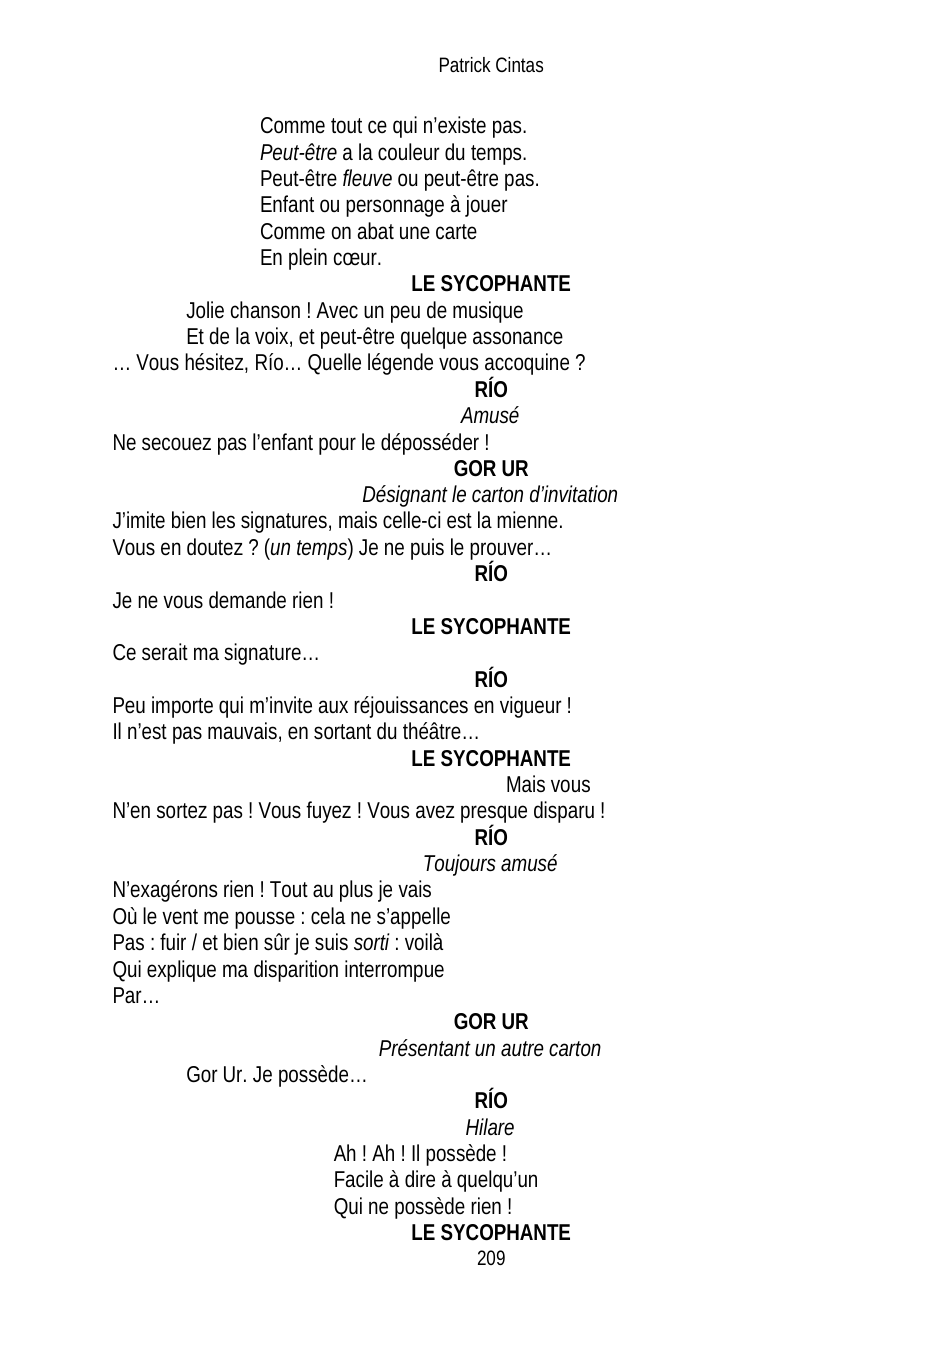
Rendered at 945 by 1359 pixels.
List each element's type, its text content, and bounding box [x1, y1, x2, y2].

text RÍO [112, 666, 870, 692]
text RÍO [112, 376, 870, 402]
text Peu importe qui m’invite aux réjouissances en vigueur ! [112, 692, 870, 718]
text Ce serait ma signature… [112, 639, 870, 666]
text Par… [112, 982, 870, 1008]
text En plein cœur. [260, 244, 870, 270]
text Amusé [112, 402, 870, 428]
text LE SYCOPHANTE [112, 270, 870, 297]
text RÍO [112, 560, 870, 587]
text Il n’est pas mauvais, en sortant du théâtre… [112, 718, 870, 745]
text Gor Ur. Je possède… [186, 1061, 870, 1087]
text Qui explique ma disparition interrompue [112, 956, 870, 982]
text RÍO [112, 824, 870, 850]
text J’imite bien les signatures, mais celle-ci est la mienne. [112, 507, 870, 534]
text Et de la voix, et peut-être quelque assonance [186, 323, 870, 349]
text Je ne vous demande rien ! [112, 587, 870, 613]
text Pas : fuir / et bien sûr je suis sorti : voilà [112, 929, 870, 956]
text Hilare [112, 1114, 870, 1140]
text Peut-être a la couleur du temps. [260, 138, 870, 165]
text GOR UR [112, 1008, 870, 1034]
text Comme on abat une carte [260, 218, 870, 244]
text Vous en doutez ? (un temps) Je ne puis le prouver… [112, 534, 870, 560]
text Facile à dire à quelqu’un [333, 1166, 870, 1193]
text LE SYCOPHANTE [112, 1219, 870, 1245]
text N’exagérons rien ! Tout au plus je vais [112, 876, 870, 903]
text Qui ne possède rien ! [333, 1193, 870, 1219]
text Ne secouez pas l’enfant pour le déposséder ! [112, 428, 870, 455]
text LE SYCOPHANTE [112, 745, 870, 771]
text Jolie chanson ! Avec un peu de musique [186, 297, 870, 323]
text Toujours amusé [112, 850, 870, 876]
text Désignant le carton d’invitation [112, 481, 870, 507]
text Mais vous [506, 771, 870, 797]
text Où le vent me pousse : cela ne s’appelle [112, 903, 870, 929]
text Présentant un autre carton [112, 1034, 870, 1061]
text LE SYCOPHANTE [112, 613, 870, 639]
text … Vous hésitez, Río… Quelle légende vous accoquine ? [112, 349, 870, 376]
text Ah ! Ah ! Il possède ! [333, 1140, 870, 1166]
text N’en sortez pas ! Vous fuyez ! Vous avez presque disparu ! [112, 797, 870, 824]
text Comme tout ce qui n’existe pas. [260, 112, 870, 138]
text Enfant ou personnage à jouer [260, 191, 870, 218]
text GOR UR [112, 455, 870, 481]
text Peut-être fleuve ou peut-être pas. [260, 165, 870, 191]
text RÍO [112, 1087, 870, 1114]
